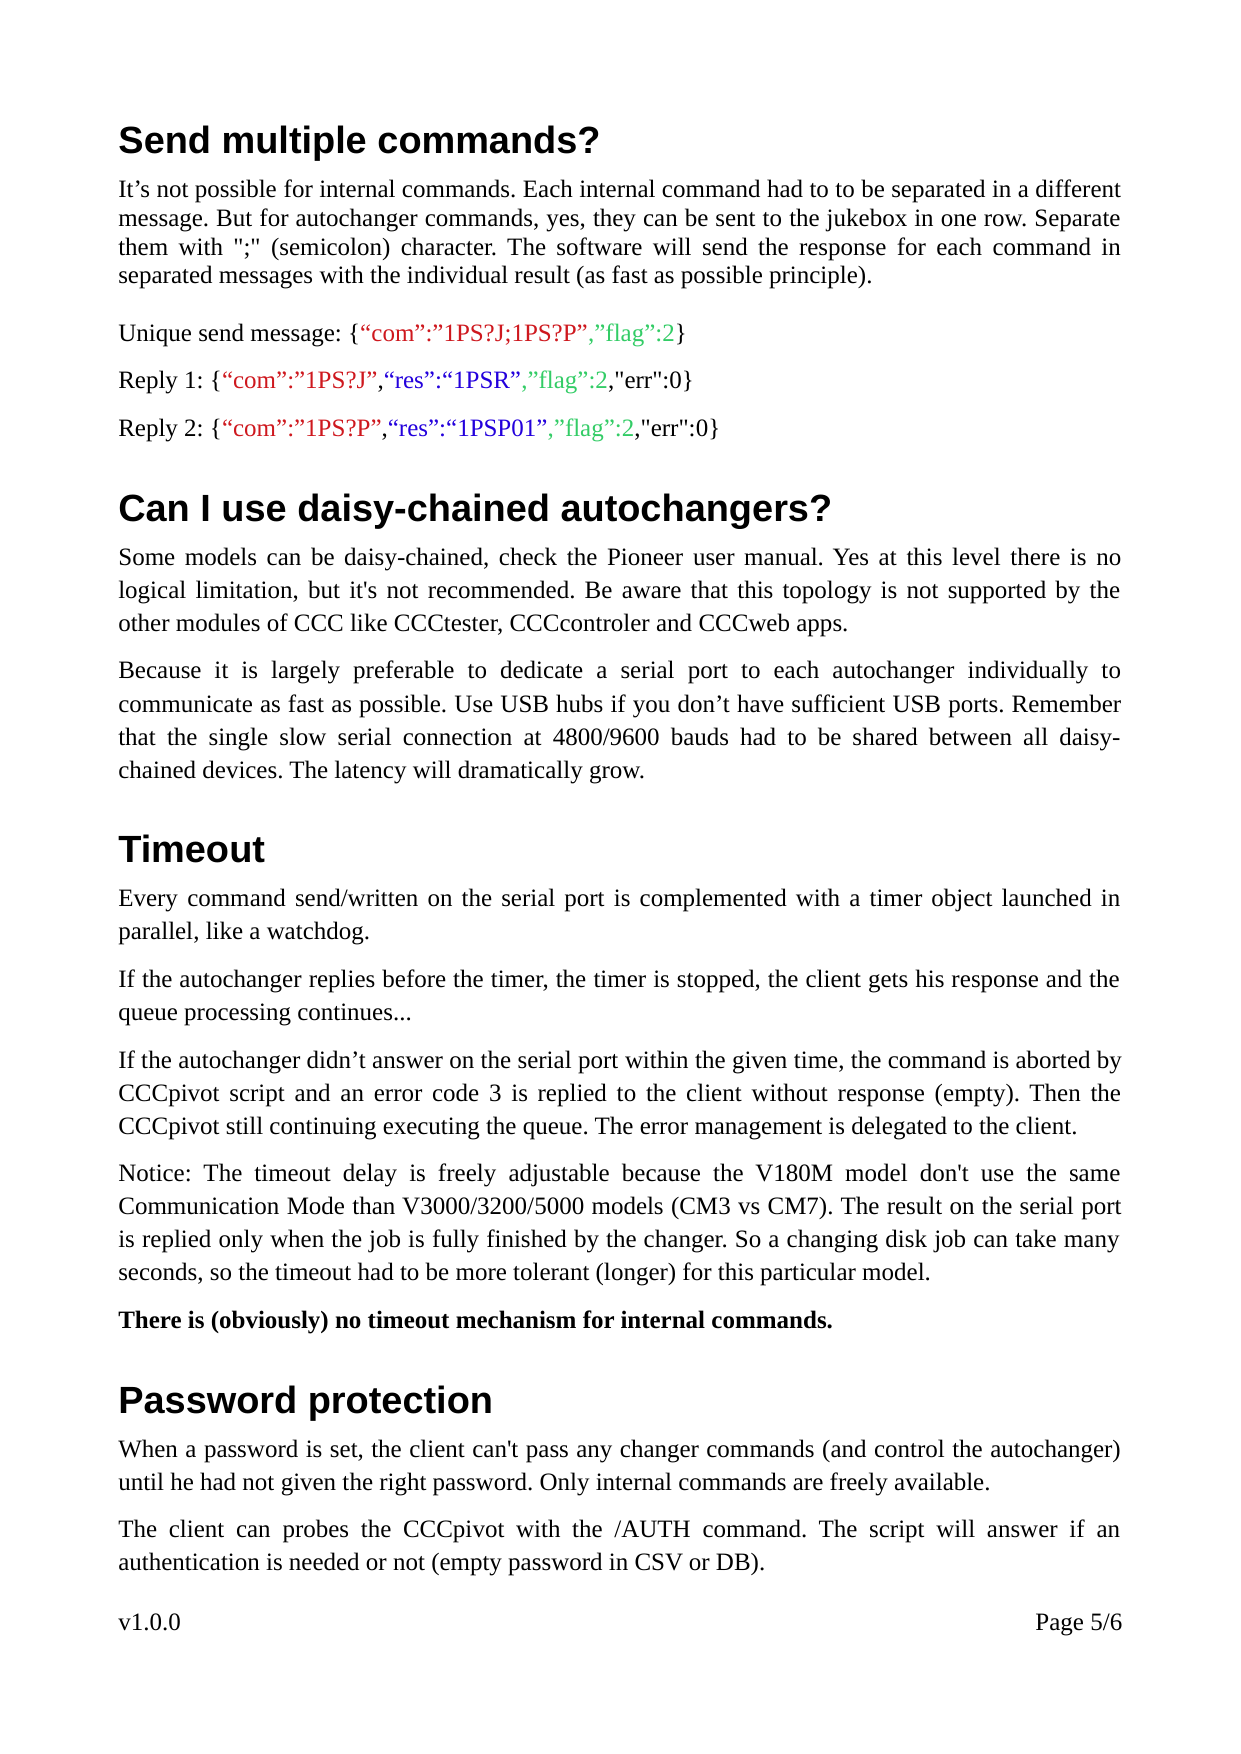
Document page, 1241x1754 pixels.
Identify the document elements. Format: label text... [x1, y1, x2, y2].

subtitle Password protection [118, 1378, 1122, 1421]
text Notice: The timeout delay is freely adjustable because the V180M model don't use the same Communication Mode than V3000/3200/5000 models (CM3 vs CM7). The result on the serial port is replied only when the job is fully finished by the changer. So a changing disk job can take many seconds, so the timeout had to be more tolerant (longer) for this particular model. [118, 1158, 1122, 1286]
text Every command send/written on the serial port is complemented with a timer object launched in parallel, like a watchdog. [118, 883, 1122, 945]
text Reply 2: {“com”:”1PS?P”,“res”:“1PSP01”,”flag”:2,"err":0} [118, 413, 1122, 442]
text When a password is set, the client can't pass any changer commands (and control the autochanger) until he had not given the right password. Only internal commands are freely available. [118, 1434, 1122, 1496]
text Some models can be daisy-chained, check the Pioneer user manual. Yes at this level there is no logical limitation, but it's not recommended. Be aware that this topology is not supported by the other modules of CCC like CCCtester, CCCcontroler and CCCweb apps. [118, 542, 1122, 637]
text It’s not possible for internal commands. Each internal command had to to be separated in a different message. But for autochanger commands, yes, they can be sent to the jukebox in one row. Separate them with ";" (semicolon) character. The software will send the response for each command in separated messages with the individual result (as fast as possible principle). [118, 174, 1122, 289]
text If the autochanger didn’t answer on the serial port within the given time, the command is aborted by CCCpivot script and an error code 3 is replied to the client without response (empty). Then the CCCpivot still continuing executing the queue. The error management is delegated to the client. [118, 1045, 1122, 1139]
subtitle Can I use daisy-chained autochangers? [118, 486, 1122, 529]
text Because it is largely preferable to dedicate a serial port to each autochanger individually to communicate as fast as possible. Use USB hubs if you don’t have sufficient USB ports. Remember that the single slow serial connection at 4800/9600 bauds had to be shared between all daisy-chained devices. The latency will dramatically grow. [118, 656, 1122, 783]
subtitle Send multiple commands? [118, 118, 1122, 162]
text There is (obviously) no timeout mechanism for internal commands. [118, 1305, 1122, 1334]
text Reply 1: {“com”:”1PS?J”,“res”:“1PSR”,”flag”:2,"err":0} [118, 366, 1122, 394]
text If the autochanger replies before the timer, the timer is stopped, the client gets his response and the queue processing continues... [118, 964, 1122, 1026]
text Unique send message: {“com”:”1PS?J;1PS?P”,”flag”:2} [118, 318, 1122, 347]
subtitle Timeout [118, 827, 1122, 871]
text The client can probes the CCCpivot with the /AUTH command. The script will answer if an authentication is needed or not (empty password in CSV or DB). [118, 1514, 1122, 1576]
